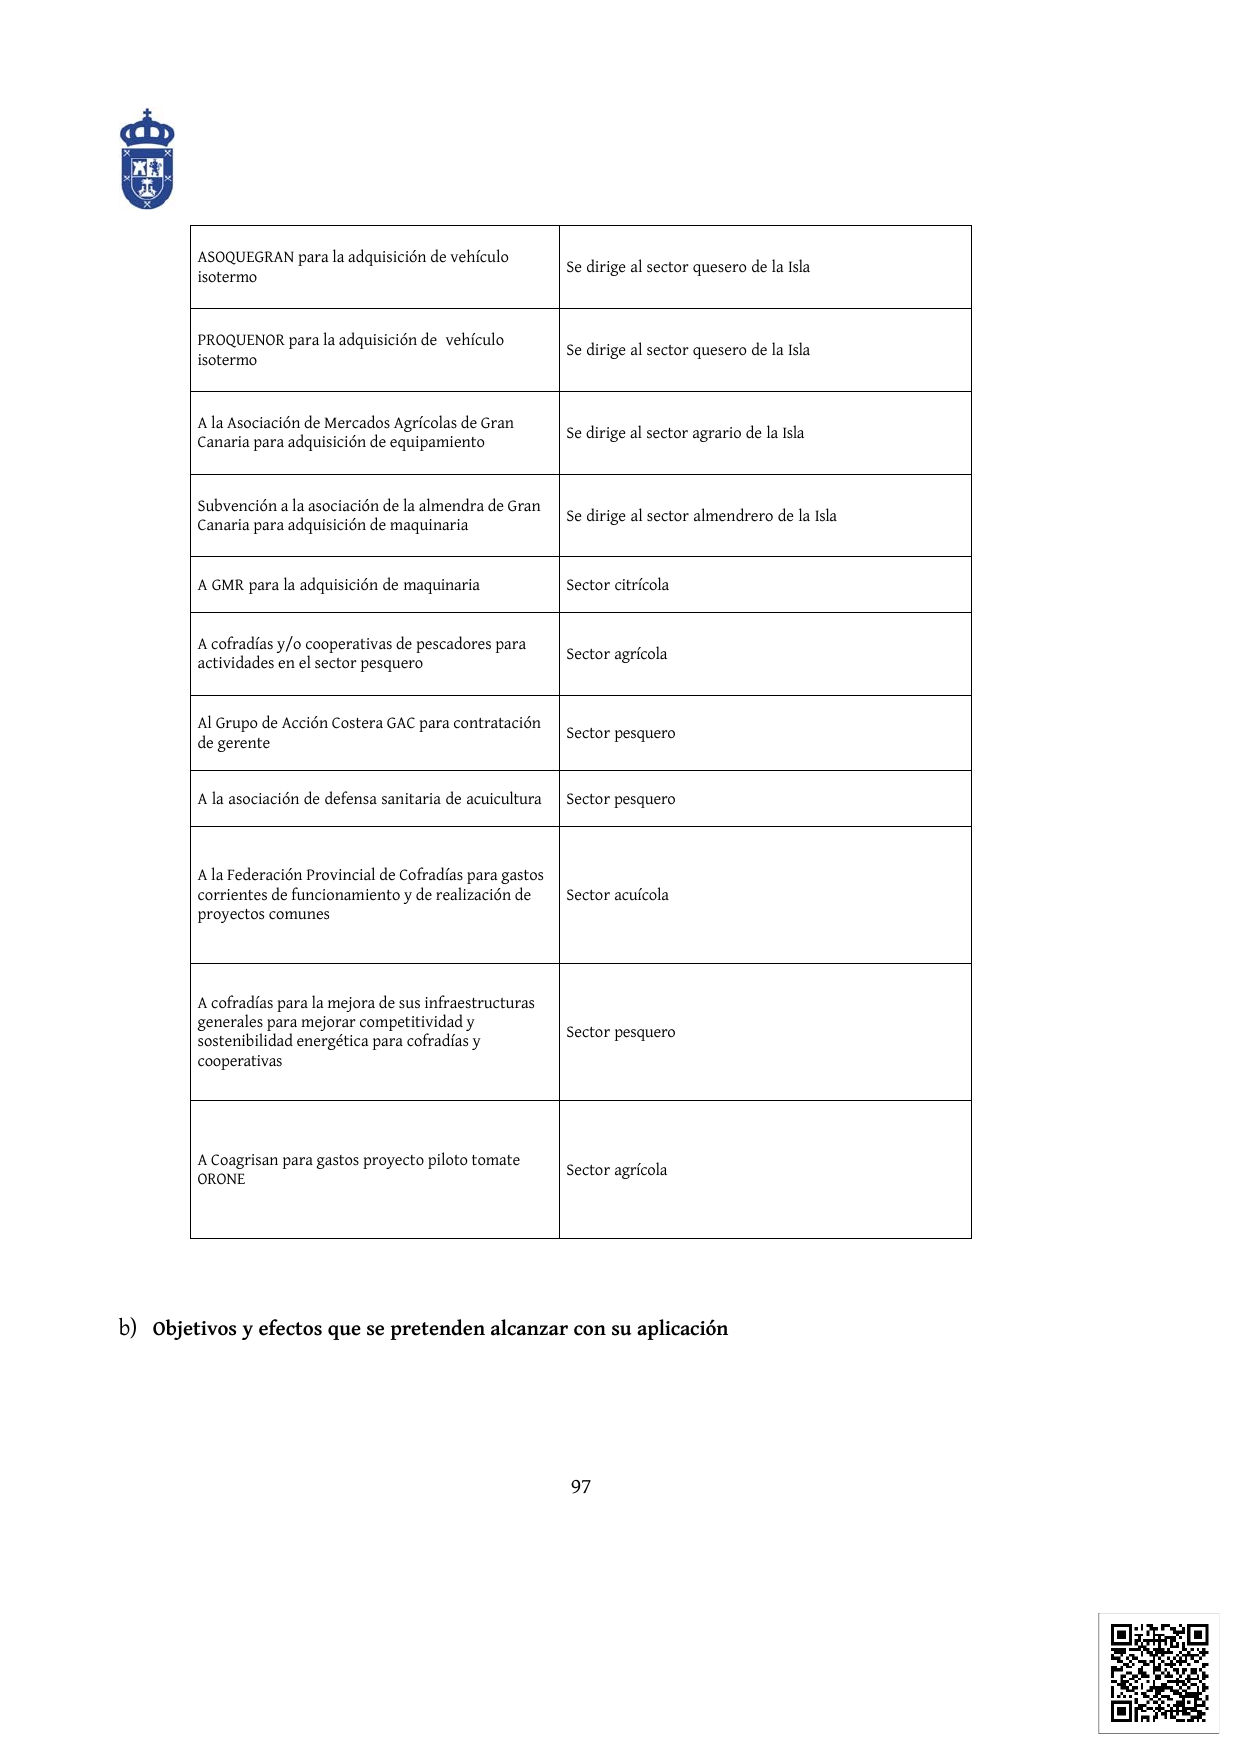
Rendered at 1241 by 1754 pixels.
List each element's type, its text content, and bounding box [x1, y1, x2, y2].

table_cell Se dirige al sector quesero de la Isla [560, 309, 971, 391]
table_cell Sector pesquero [560, 771, 971, 826]
table_cell Sector citrícola [560, 557, 971, 612]
table_cell Sector acuícola [560, 827, 971, 963]
picture [118, 107, 176, 210]
table_cell Sector agrícola [560, 1101, 971, 1237]
table_cell Subvención a la asociación de la almendra de Gran Canaria para adquisición de maquinaria [191, 475, 559, 556]
table_cell A cofradías para la mejora de sus infraestructuras generales para mejorar competitividad y sostenibilidad energética para cofradías y cooperativas [191, 964, 559, 1100]
table_cell A GMR para la adquisición de maquinaria [191, 557, 559, 612]
table_cell Sector pesquero [560, 964, 971, 1100]
table_cell PROQUENOR para la adquisición de vehículo isotermo [191, 309, 559, 391]
table_cell Sector pesquero [560, 696, 971, 770]
table_header ASOQUEGRAN para la adquisición de vehículo isotermo [191, 226, 559, 308]
table_header Se dirige al sector quesero de la Isla [560, 226, 971, 308]
table_cell Sector agrícola [560, 613, 971, 694]
table_cell A cofradías y/o cooperativas de pescadores para actividades en el sector pesquero [191, 613, 559, 694]
table_cell A la asociación de defensa sanitaria de acuicultura [191, 771, 559, 826]
list Objetivos y efectos que se pretenden alcanzar con su aplicación [118, 1316, 1109, 1342]
table_cell Al Grupo de Acción Costera GAC para contratación de gerente [191, 696, 559, 770]
table_cell A la Asociación de Mercados Agrícolas de Gran Canaria para adquisición de equipamiento [191, 392, 559, 473]
table_cell A Coagrisan para gastos proyecto piloto tomate ORONE [191, 1101, 559, 1237]
table_cell Se dirige al sector agrario de la Isla [560, 392, 971, 473]
table_cell A la Federación Provincial de Cofradías para gastos corrientes de funcionamiento y de realización de proyectos comunes [191, 827, 559, 963]
table_cell Se dirige al sector almendrero de la Isla [560, 475, 971, 556]
picture [1098, 1613, 1220, 1734]
